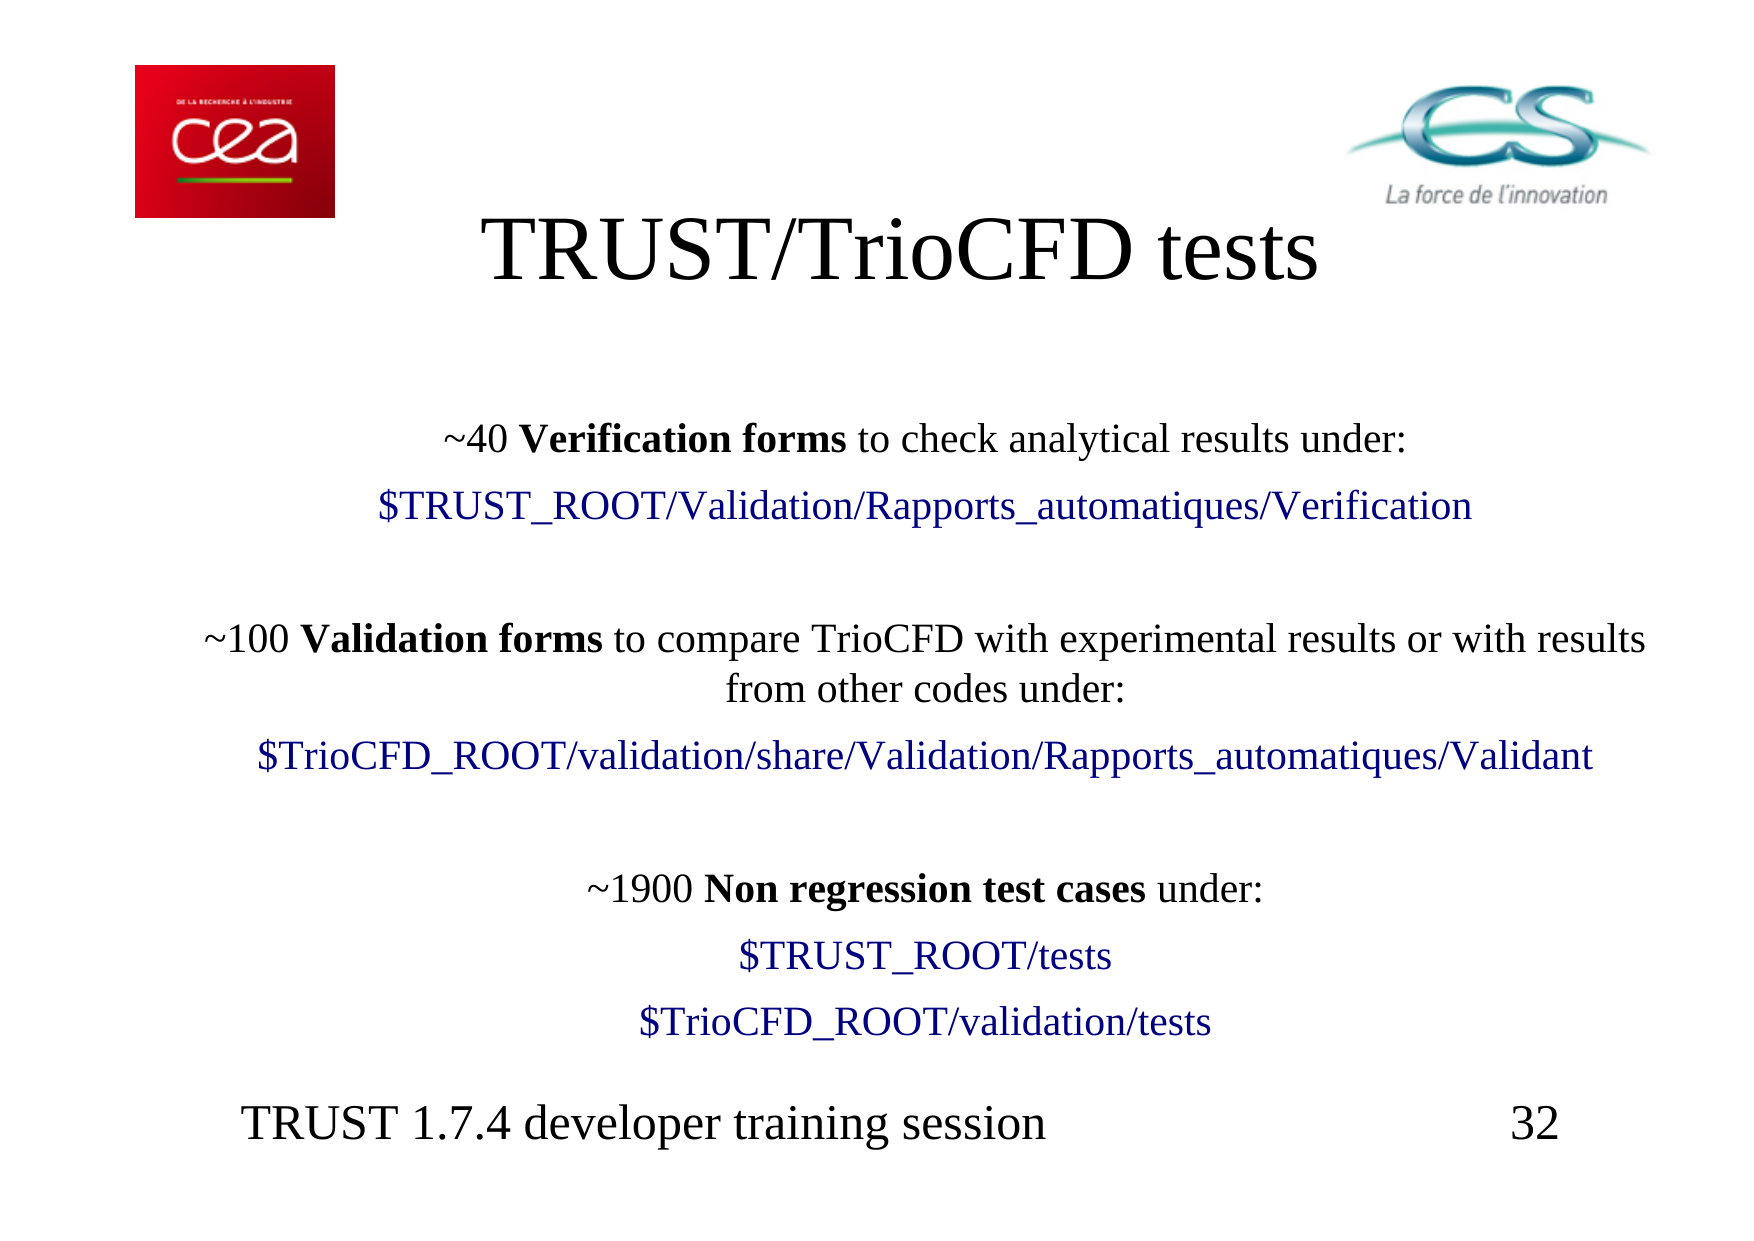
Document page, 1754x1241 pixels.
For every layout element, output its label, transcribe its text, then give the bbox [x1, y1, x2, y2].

picture [135, 65, 335, 218]
title TRUST/TrioCFD tests [225, 149, 1577, 336]
list ~40 Verification forms to check analytical results under: $TRUST_ROOT/Validation/Rapports_automatiques/Verification ~100 Validation forms to compare TrioCFD with experimental results or with results from other codes under: $TrioCFD_ROOT/validation/share/Validation/Rapports_automatiques/Validant ~1900 Non regression test cases under: $TRUST_ROOT/tests $TrioCFD_ROOT/validation/tests [103, 336, 1692, 1086]
picture [1340, 73, 1662, 218]
